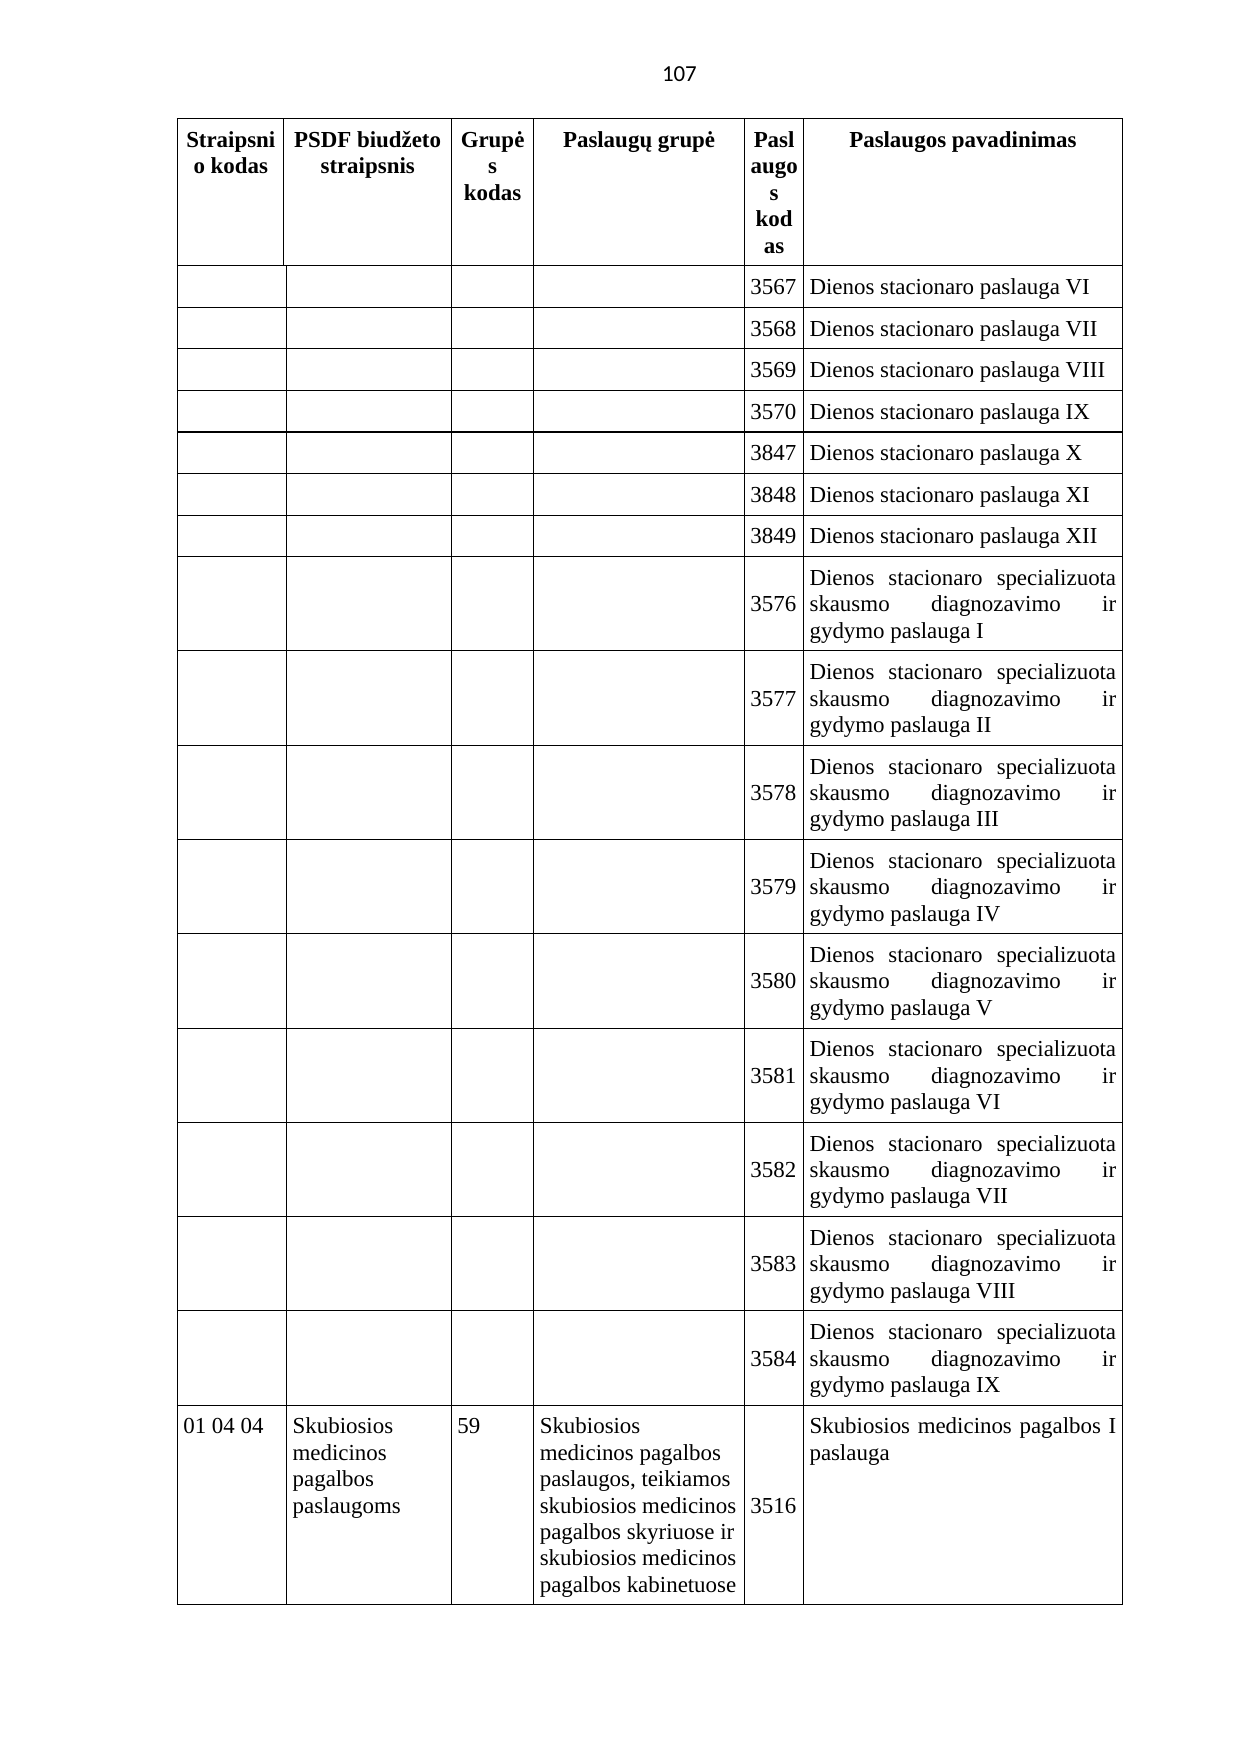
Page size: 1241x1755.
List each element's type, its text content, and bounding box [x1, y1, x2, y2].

table_cell Dienos stacionaro paslauga XII [804, 516, 1122, 556]
table_cell [178, 308, 286, 348]
table_cell Skubiosios medicinos pagalbos I paslauga [804, 1406, 1122, 1604]
table_cell [452, 651, 533, 744]
table_cell [534, 746, 744, 839]
table_cell [534, 1217, 744, 1310]
table_cell 3847 [745, 433, 803, 473]
table_cell [287, 840, 451, 933]
table_cell 3580 [745, 934, 803, 1027]
table_cell Dienos stacionaro specializuota skausmo diagnozavimo ir gydymo paslauga I [804, 557, 1122, 650]
table_cell [178, 651, 286, 744]
table_cell [178, 474, 286, 514]
table_cell [534, 349, 744, 390]
table_cell [178, 433, 286, 473]
table_cell [287, 1217, 451, 1310]
table_cell 59 [452, 1406, 533, 1604]
table_cell Dienos stacionaro paslauga VIII [804, 349, 1122, 390]
table_cell [534, 1029, 744, 1122]
table_cell [452, 746, 533, 839]
table_cell Skubiosios medicinos pagalbos paslaugos, teikiamos skubiosios medicinos pagalbos skyriuose ir skubiosios medicinos pagalbos kabinetuose [534, 1406, 744, 1604]
table_cell 3570 [745, 391, 803, 431]
table_cell [178, 516, 286, 556]
table_cell 3569 [745, 349, 803, 390]
table_cell [178, 266, 286, 307]
table_cell 3567 [745, 266, 803, 307]
table_cell [452, 516, 533, 556]
table_cell [534, 934, 744, 1027]
table_cell Dienos stacionaro paslauga VI [804, 266, 1122, 307]
table_cell [452, 349, 533, 390]
table_cell [452, 308, 533, 348]
table_cell Dienos stacionaro specializuota skausmo diagnozavimo ir gydymo paslauga VI [804, 1029, 1122, 1122]
table_cell [534, 1123, 744, 1216]
table_cell [534, 266, 744, 307]
table_cell 3849 [745, 516, 803, 556]
table_cell 3584 [745, 1311, 803, 1404]
table_cell [178, 557, 286, 650]
table_cell [452, 557, 533, 650]
table_cell 3578 [745, 746, 803, 839]
table_cell [287, 1029, 451, 1122]
table_cell [452, 391, 533, 431]
table_cell Dienos stacionaro specializuota skausmo diagnozavimo ir gydymo paslauga III [804, 746, 1122, 839]
table_cell [178, 1311, 286, 1404]
table_header Grupės kodas [452, 119, 533, 265]
table_cell Dienos stacionaro paslauga VII [804, 308, 1122, 348]
table_cell [287, 433, 451, 473]
table_cell [287, 934, 451, 1027]
table_cell 3583 [745, 1217, 803, 1310]
table_cell [452, 1311, 533, 1404]
table_cell [452, 474, 533, 514]
table_header Paslaugų grupė [534, 119, 744, 265]
table_cell [178, 1217, 286, 1310]
table_cell [534, 840, 744, 933]
table_cell [287, 266, 451, 307]
table_header PSDF biudžeto straipsnis [284, 119, 451, 265]
table_cell [452, 1029, 533, 1122]
table_cell 3582 [745, 1123, 803, 1216]
table_cell [452, 1217, 533, 1310]
table_cell [534, 651, 744, 744]
table_cell [178, 1123, 286, 1216]
table_cell [452, 840, 533, 933]
table_cell Dienos stacionaro specializuota skausmo diagnozavimo ir gydymo paslauga VII [804, 1123, 1122, 1216]
table_cell 01 04 04 [178, 1406, 286, 1604]
table_cell [287, 651, 451, 744]
table_cell Dienos stacionaro specializuota skausmo diagnozavimo ir gydymo paslauga VIII [804, 1217, 1122, 1310]
table_cell [534, 433, 744, 473]
table_cell [287, 308, 451, 348]
table_cell 3577 [745, 651, 803, 744]
table_header Straipsnio kodas [178, 119, 283, 265]
table_cell [534, 391, 744, 431]
table_cell Dienos stacionaro specializuota skausmo diagnozavimo ir gydymo paslauga II [804, 651, 1122, 744]
table_cell [178, 840, 286, 933]
table_cell [452, 433, 533, 473]
table_cell [534, 516, 744, 556]
table_cell 3581 [745, 1029, 803, 1122]
table_cell [287, 349, 451, 390]
table_header Paslaugos kodas [745, 119, 803, 265]
table_cell [287, 1123, 451, 1216]
table_cell [287, 474, 451, 514]
table_cell Dienos stacionaro specializuota skausmo diagnozavimo ir gydymo paslauga IX [804, 1311, 1122, 1404]
table_cell [178, 1029, 286, 1122]
table_cell Dienos stacionaro paslauga XI [804, 474, 1122, 514]
table_cell [178, 391, 286, 431]
table_cell [178, 746, 286, 839]
table_cell [287, 557, 451, 650]
table_header Paslaugos pavadinimas [804, 119, 1122, 265]
table_cell Dienos stacionaro specializuota skausmo diagnozavimo ir gydymo paslauga IV [804, 840, 1122, 933]
table_cell [534, 308, 744, 348]
table_cell Dienos stacionaro specializuota skausmo diagnozavimo ir gydymo paslauga V [804, 934, 1122, 1027]
table_cell [452, 934, 533, 1027]
table_cell 3568 [745, 308, 803, 348]
table_cell [452, 266, 533, 307]
table_cell [287, 746, 451, 839]
table_cell [534, 474, 744, 514]
table_cell [534, 557, 744, 650]
table_cell Skubiosios medicinos pagalbos paslaugoms [287, 1406, 451, 1604]
table_cell 3848 [745, 474, 803, 514]
table_cell [178, 934, 286, 1027]
table_cell [178, 349, 286, 390]
table_cell Dienos stacionaro paslauga X [804, 433, 1122, 473]
table_cell 3576 [745, 557, 803, 650]
table_cell [534, 1311, 744, 1404]
table_cell 3516 [745, 1406, 803, 1604]
table_cell Dienos stacionaro paslauga IX [804, 391, 1122, 431]
table_cell [287, 1311, 451, 1404]
table_cell [287, 391, 451, 431]
table_cell 3579 [745, 840, 803, 933]
table_cell [452, 1123, 533, 1216]
table_cell [287, 516, 451, 556]
